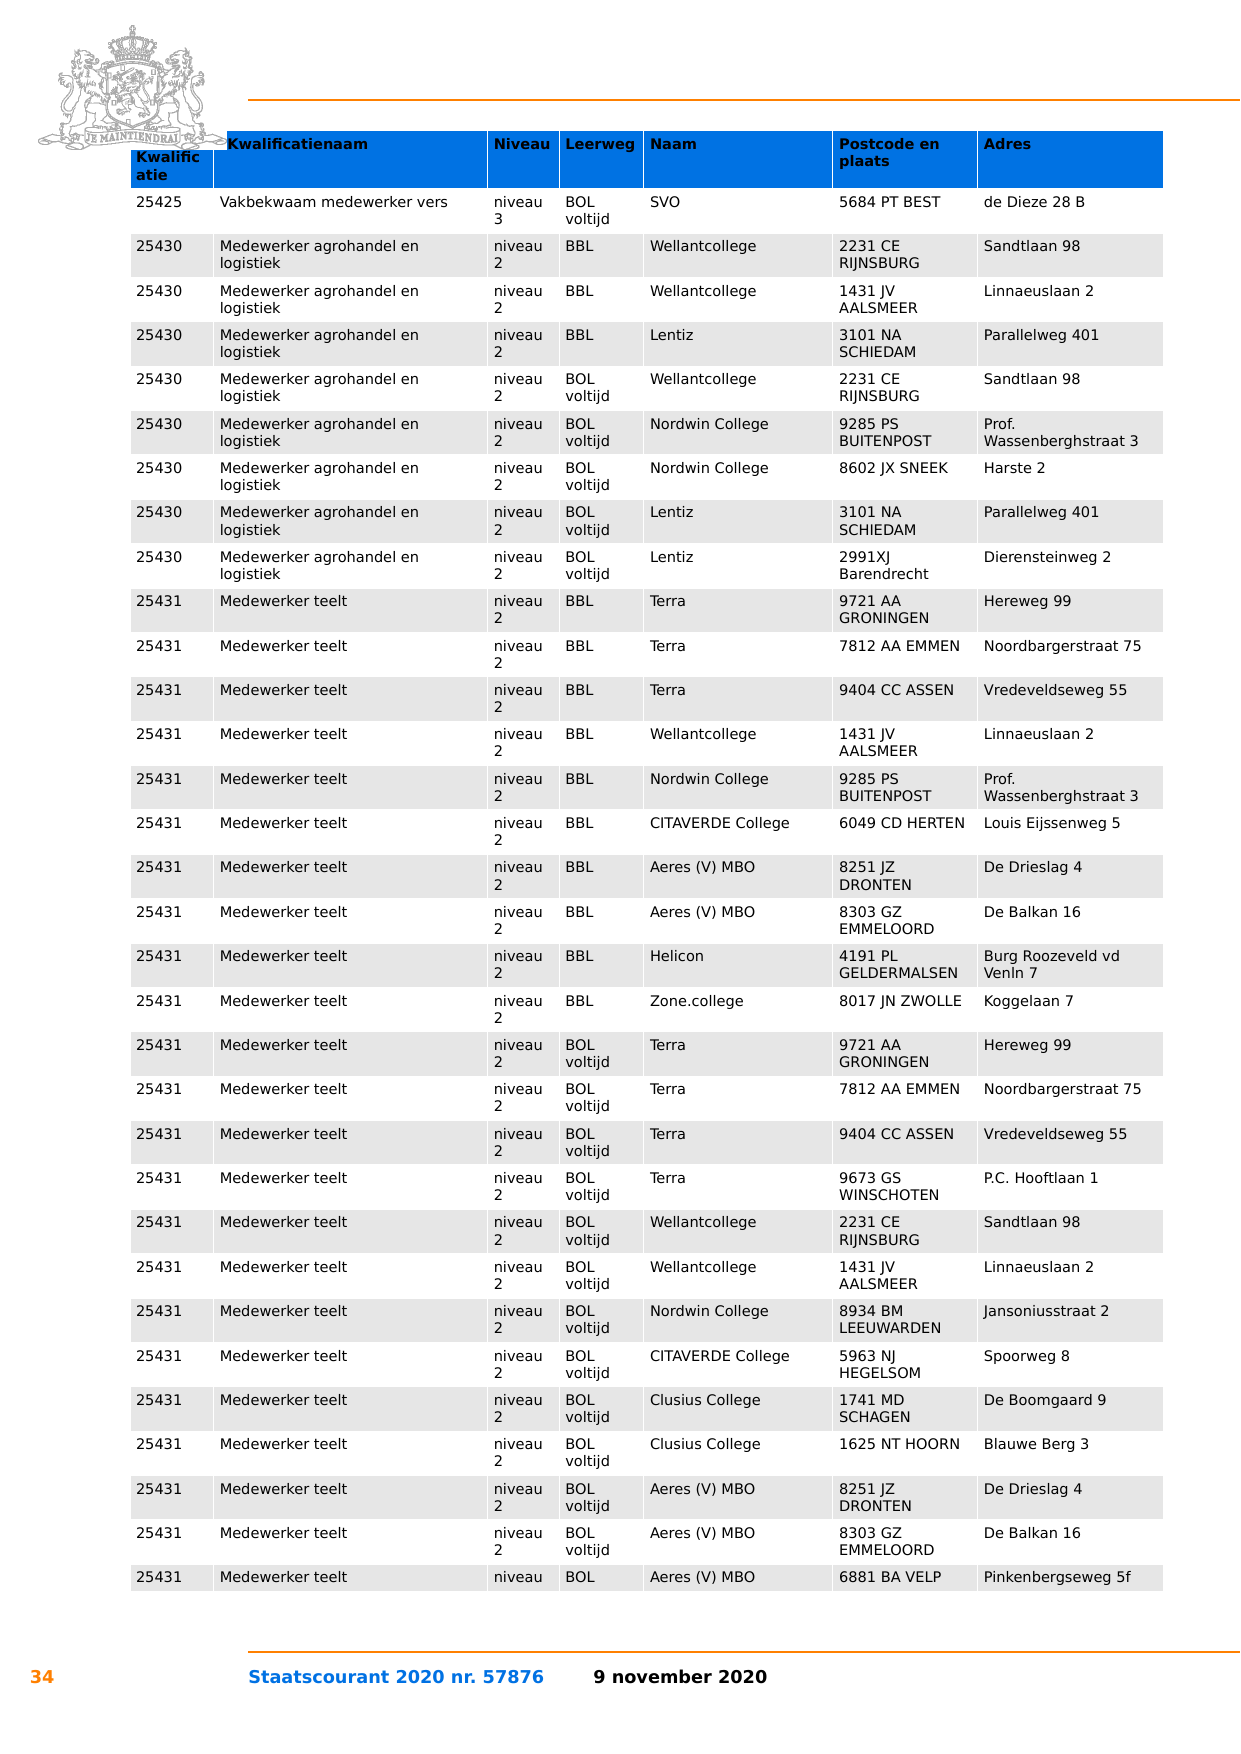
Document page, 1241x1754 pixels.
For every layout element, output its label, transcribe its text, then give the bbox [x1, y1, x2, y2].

table_cell Noordbargerstraat 75 [978, 1077, 1163, 1120]
table_cell Zone.college [644, 988, 832, 1031]
table_cell Prof. Wassenberghstraat 3 [978, 766, 1163, 809]
table_cell Linnaeuslaan 2 [978, 1254, 1163, 1297]
table_cell Medewerker teelt [214, 766, 487, 809]
table_cell Aeres (V) MBO [644, 1520, 832, 1564]
table_cell 25431 [131, 855, 213, 898]
table_cell BOL voltijd [560, 1210, 643, 1253]
table_cell Koggelaan 7 [978, 988, 1163, 1031]
table_cell 25431 [131, 1520, 213, 1564]
table_cell Dierensteinweg 2 [978, 544, 1163, 587]
table_cell 5963 NJ HEGELSOM [833, 1343, 977, 1386]
table_cell BOL voltijd [560, 411, 643, 454]
table_cell 8934 BM LEEUWARDEN [833, 1299, 977, 1342]
table_cell Medewerker teelt [214, 1165, 487, 1209]
table_header Adres [978, 131, 1163, 188]
table_cell niveau 2 [488, 1476, 559, 1519]
table_cell Medewerker teelt [214, 1121, 487, 1164]
table_header Kwalificatie [131, 150, 213, 188]
table_cell CITAVERDE College [644, 1343, 832, 1386]
table_cell 25431 [131, 1387, 213, 1431]
table_cell BOL voltijd [560, 189, 643, 232]
table_cell Sandtlaan 98 [978, 367, 1163, 410]
table_cell 25430 [131, 544, 213, 587]
table_cell 25430 [131, 278, 213, 321]
table_cell BBL [560, 677, 643, 721]
table_cell De Drieslag 4 [978, 1476, 1163, 1519]
table_cell 25431 [131, 1343, 213, 1386]
table_cell Terra [644, 589, 832, 632]
table_cell Jansoniusstraat 2 [978, 1299, 1163, 1342]
table_cell De Drieslag 4 [978, 855, 1163, 898]
table_cell niveau 3 [488, 189, 559, 232]
table_cell Medewerker teelt [214, 1387, 487, 1431]
table_cell niveau 2 [488, 589, 559, 632]
table_cell BBL [560, 722, 643, 765]
table_cell 1431 JV AALSMEER [833, 278, 977, 321]
table_cell niveau 2 [488, 411, 559, 454]
table_cell Medewerker teelt [214, 899, 487, 942]
table_cell 25425 [131, 189, 213, 232]
table_cell 25431 [131, 1432, 213, 1475]
table_cell niveau 2 [488, 810, 559, 854]
table_cell Hereweg 99 [978, 589, 1163, 632]
table_cell Medewerker teelt [214, 1077, 487, 1120]
table_cell 25431 [131, 1476, 213, 1519]
table_cell Medewerker agrohandel en logistiek [214, 322, 487, 366]
table_cell BBL [560, 899, 643, 942]
table_cell BOL voltijd [560, 1077, 643, 1120]
table_cell 25431 [131, 1165, 213, 1209]
table_cell BOL voltijd [560, 1343, 643, 1386]
table_cell 2231 CE RIJNSBURG [833, 1210, 977, 1253]
table_cell 1741 MD SCHAGEN [833, 1387, 977, 1431]
table_cell 9721 AA GRONINGEN [833, 1032, 977, 1076]
table_cell niveau 2 [488, 367, 559, 410]
table_cell niveau 2 [488, 944, 559, 987]
table_cell niveau 2 [488, 899, 559, 942]
table_cell Terra [644, 1077, 832, 1120]
table_cell 25431 [131, 810, 213, 854]
table_cell BOL voltijd [560, 455, 643, 499]
table_cell Parallelweg 401 [978, 500, 1163, 543]
table_cell Nordwin College [644, 411, 832, 454]
table_cell Parallelweg 401 [978, 322, 1163, 366]
table_cell niveau 2 [488, 322, 559, 366]
table_cell Terra [644, 1121, 832, 1164]
table_cell BOL voltijd [560, 1032, 643, 1076]
table_cell Linnaeuslaan 2 [978, 722, 1163, 765]
table_cell niveau 2 [488, 278, 559, 321]
table_cell niveau 2 [488, 1165, 559, 1209]
table_cell Pinkenbergseweg 5f [978, 1565, 1163, 1591]
table_cell niveau 2 [488, 234, 559, 277]
table_cell Terra [644, 1165, 832, 1209]
table_cell Nordwin College [644, 455, 832, 499]
table_cell 9285 PS BUITENPOST [833, 411, 977, 454]
table_cell Clusius College [644, 1387, 832, 1431]
table_cell niveau 2 [488, 855, 559, 898]
table_cell Louis Eijssenweg 5 [978, 810, 1163, 854]
table_cell Helicon [644, 944, 832, 987]
table_cell Medewerker agrohandel en logistiek [214, 544, 487, 587]
table_cell Spoorweg 8 [978, 1343, 1163, 1386]
table_cell niveau 2 [488, 455, 559, 499]
table_header Niveau [488, 131, 559, 188]
table_cell BBL [560, 633, 643, 676]
table_cell BOL voltijd [560, 1432, 643, 1475]
table_cell BOL voltijd [560, 1387, 643, 1431]
table_cell Wellantcollege [644, 1254, 832, 1297]
table_cell BOL voltijd [560, 500, 643, 543]
table_cell 7812 AA EMMEN [833, 1077, 977, 1120]
table_cell niveau 2 [488, 1210, 559, 1253]
table_cell Wellantcollege [644, 722, 832, 765]
table_cell Medewerker agrohandel en logistiek [214, 500, 487, 543]
table_cell Medewerker teelt [214, 1476, 487, 1519]
table_cell Wellantcollege [644, 367, 832, 410]
table_cell 25431 [131, 988, 213, 1031]
table_cell 25431 [131, 677, 213, 721]
table_cell Medewerker teelt [214, 855, 487, 898]
table_cell Aeres (V) MBO [644, 1565, 832, 1591]
table_cell 2231 CE RIJNSBURG [833, 234, 977, 277]
table_cell BOL voltijd [560, 1299, 643, 1342]
table_cell 3101 NA SCHIEDAM [833, 500, 977, 543]
table_cell 8017 JN ZWOLLE [833, 988, 977, 1031]
table_cell Vredeveldseweg 55 [978, 1121, 1163, 1164]
table_cell 25431 [131, 722, 213, 765]
table_cell Medewerker teelt [214, 1210, 487, 1253]
table_cell niveau 2 [488, 722, 559, 765]
table_cell 25430 [131, 455, 213, 499]
table_cell niveau 2 [488, 1520, 559, 1564]
table_cell 25431 [131, 1210, 213, 1253]
table_cell de Dieze 28 B [978, 189, 1163, 232]
table_cell 25431 [131, 633, 213, 676]
table_cell 7812 AA EMMEN [833, 633, 977, 676]
table_cell 25430 [131, 322, 213, 366]
table_cell 8303 GZ EMMELOORD [833, 1520, 977, 1564]
table_cell Nordwin College [644, 1299, 832, 1342]
table_cell Terra [644, 1032, 832, 1076]
picture [38, 25, 227, 150]
table_cell niveau 2 [488, 1121, 559, 1164]
table_cell Nordwin College [644, 766, 832, 809]
table_cell Noordbargerstraat 75 [978, 633, 1163, 676]
table_cell Blauwe Berg 3 [978, 1432, 1163, 1475]
table_cell Wellantcollege [644, 234, 832, 277]
table_cell 25430 [131, 367, 213, 410]
table_cell niveau 2 [488, 1432, 559, 1475]
table_cell P.C. Hooftlaan 1 [978, 1165, 1163, 1209]
table_cell 25431 [131, 1254, 213, 1297]
table_cell Medewerker teelt [214, 988, 487, 1031]
table_cell Medewerker teelt [214, 1032, 487, 1076]
table_cell Medewerker teelt [214, 722, 487, 765]
table_cell 25431 [131, 766, 213, 809]
table_cell Harste 2 [978, 455, 1163, 499]
table_cell 2991XJ Barendrecht [833, 544, 977, 587]
table_cell 25431 [131, 1565, 213, 1591]
table_cell niveau 2 [488, 500, 559, 543]
table_cell 8303 GZ EMMELOORD [833, 899, 977, 942]
table_cell Aeres (V) MBO [644, 1476, 832, 1519]
table_cell BBL [560, 944, 643, 987]
table_cell CITAVERDE College [644, 810, 832, 854]
table_cell Medewerker teelt [214, 633, 487, 676]
table_cell 4191 PL GELDERMALSEN [833, 944, 977, 987]
table_cell Medewerker agrohandel en logistiek [214, 367, 487, 410]
table_cell 9721 AA GRONINGEN [833, 589, 977, 632]
table_cell BOL voltijd [560, 1520, 643, 1564]
table_cell De Boomgaard 9 [978, 1387, 1163, 1431]
table_cell BBL [560, 988, 643, 1031]
table_cell Aeres (V) MBO [644, 855, 832, 898]
table_cell 6881 BA VELP [833, 1565, 977, 1591]
table_cell Medewerker teelt [214, 1343, 487, 1386]
table_cell 2231 CE RIJNSBURG [833, 367, 977, 410]
table_cell 9673 GS WINSCHOTEN [833, 1165, 977, 1209]
table_cell Medewerker agrohandel en logistiek [214, 455, 487, 499]
table_cell niveau 2 [488, 988, 559, 1031]
table_cell 25431 [131, 1299, 213, 1342]
table_cell BOL voltijd [560, 544, 643, 587]
table_cell niveau 2 [488, 1254, 559, 1297]
table_cell BOL voltijd [560, 1476, 643, 1519]
table_cell 25430 [131, 411, 213, 454]
table_cell BOL voltijd [560, 367, 643, 410]
table_cell niveau 2 [488, 677, 559, 721]
table_cell BOL voltijd [560, 1121, 643, 1164]
table_cell 25431 [131, 1121, 213, 1164]
table_cell Lentiz [644, 500, 832, 543]
table_cell BOL [560, 1565, 643, 1591]
table_cell 8602 JX SNEEK [833, 455, 977, 499]
table_cell SVO [644, 189, 832, 232]
table_cell 25431 [131, 1077, 213, 1120]
table_cell Sandtlaan 98 [978, 234, 1163, 277]
table_cell BBL [560, 322, 643, 366]
table_cell Medewerker teelt [214, 1432, 487, 1475]
table_cell 25431 [131, 1032, 213, 1076]
table_cell 25431 [131, 589, 213, 632]
table_cell niveau 2 [488, 1077, 559, 1120]
table_cell Burg Roozeveld vd Venln 7 [978, 944, 1163, 987]
table_cell niveau [488, 1565, 559, 1591]
table_header Leerweg [560, 131, 643, 188]
table_cell niveau 2 [488, 766, 559, 809]
table_cell Terra [644, 633, 832, 676]
table_cell Hereweg 99 [978, 1032, 1163, 1076]
table_cell Medewerker agrohandel en logistiek [214, 278, 487, 321]
table_cell BBL [560, 855, 643, 898]
table_cell Vredeveldseweg 55 [978, 677, 1163, 721]
table_cell Medewerker teelt [214, 944, 487, 987]
table_cell Medewerker teelt [214, 1254, 487, 1297]
table_cell BBL [560, 766, 643, 809]
table_cell BOL voltijd [560, 1165, 643, 1209]
table_cell Clusius College [644, 1432, 832, 1475]
table_cell BOL voltijd [560, 1254, 643, 1297]
table_header Kwalificatienaam [214, 131, 487, 188]
table_cell Medewerker teelt [214, 1520, 487, 1564]
table_cell 6049 CD HERTEN [833, 810, 977, 854]
table_cell Terra [644, 677, 832, 721]
table_cell Aeres (V) MBO [644, 899, 832, 942]
table_cell BBL [560, 234, 643, 277]
table_cell Medewerker teelt [214, 1565, 487, 1591]
table_cell niveau 2 [488, 1343, 559, 1386]
table_cell niveau 2 [488, 544, 559, 587]
table_cell 8251 JZ DRONTEN [833, 855, 977, 898]
table_cell 1431 JV AALSMEER [833, 1254, 977, 1297]
table_cell Medewerker agrohandel en logistiek [214, 234, 487, 277]
table_header Postcode en plaats [833, 131, 977, 188]
table_cell Vakbekwaam medewerker vers [214, 189, 487, 232]
table_cell BBL [560, 589, 643, 632]
table_cell 8251 JZ DRONTEN [833, 1476, 977, 1519]
table_header Naam [644, 131, 832, 188]
table_cell Wellantcollege [644, 278, 832, 321]
table_cell 5684 PT BEST [833, 189, 977, 232]
table_cell 1431 JV AALSMEER [833, 722, 977, 765]
table_cell Medewerker teelt [214, 810, 487, 854]
table_cell niveau 2 [488, 633, 559, 676]
table_cell 3101 NA SCHIEDAM [833, 322, 977, 366]
table_cell Medewerker teelt [214, 677, 487, 721]
table_cell 25430 [131, 500, 213, 543]
table_cell 25431 [131, 899, 213, 942]
table_cell Wellantcollege [644, 1210, 832, 1253]
table_cell niveau 2 [488, 1387, 559, 1431]
table_cell Lentiz [644, 322, 832, 366]
table_cell 9285 PS BUITENPOST [833, 766, 977, 809]
table_cell Medewerker agrohandel en logistiek [214, 411, 487, 454]
table_cell BBL [560, 810, 643, 854]
table_cell BBL [560, 278, 643, 321]
table_cell De Balkan 16 [978, 1520, 1163, 1564]
table_cell Medewerker teelt [214, 589, 487, 632]
table_cell Sandtlaan 98 [978, 1210, 1163, 1253]
table_cell De Balkan 16 [978, 899, 1163, 942]
table_cell niveau 2 [488, 1032, 559, 1076]
table_cell Lentiz [644, 544, 832, 587]
table_cell 1625 NT HOORN [833, 1432, 977, 1475]
table_cell 9404 CC ASSEN [833, 1121, 977, 1164]
table_cell niveau 2 [488, 1299, 559, 1342]
table_cell Linnaeuslaan 2 [978, 278, 1163, 321]
table_cell 9404 CC ASSEN [833, 677, 977, 721]
table_cell Prof. Wassenberghstraat 3 [978, 411, 1163, 454]
table_cell 25431 [131, 944, 213, 987]
table_cell Medewerker teelt [214, 1299, 487, 1342]
table_cell 25430 [131, 234, 213, 277]
